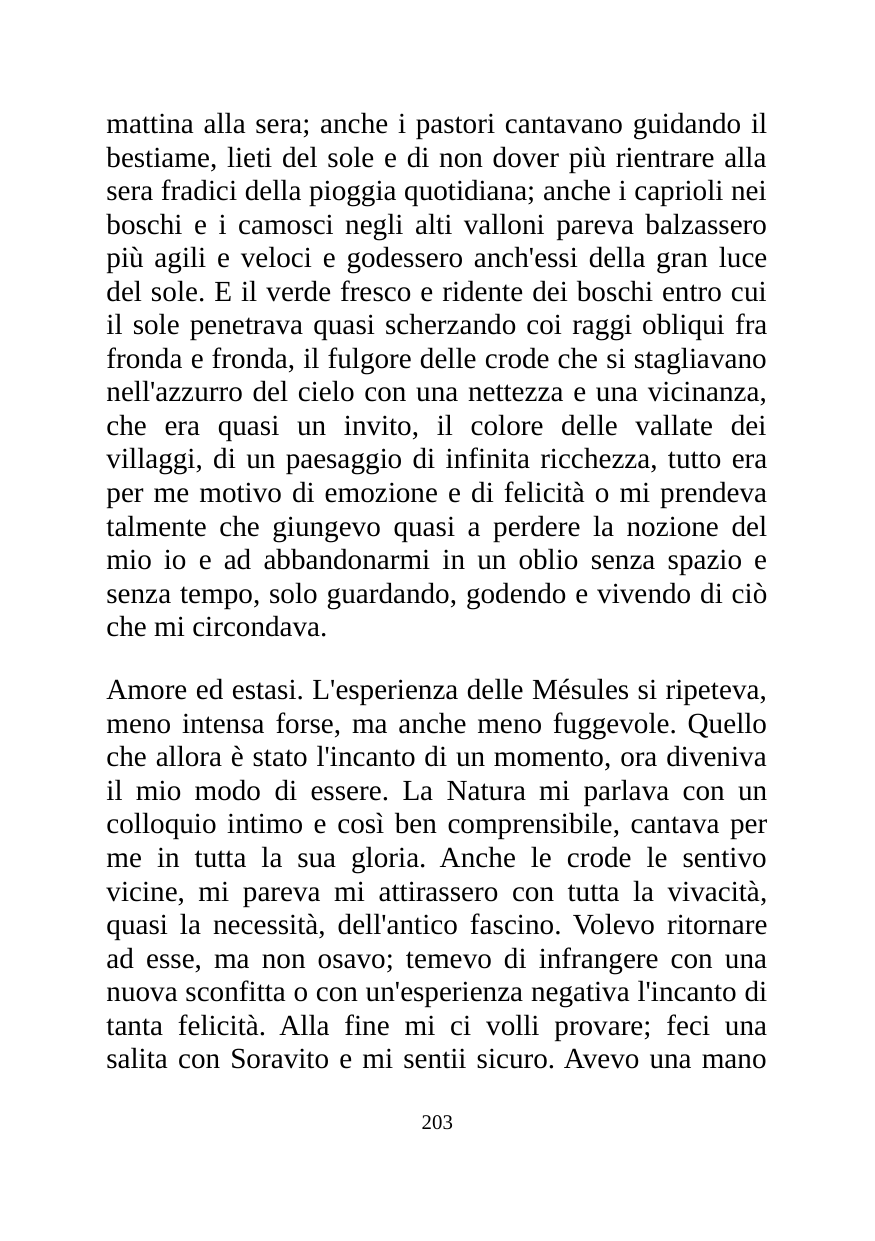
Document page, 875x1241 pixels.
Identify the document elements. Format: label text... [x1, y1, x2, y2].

text Amore ed estasi. L'esperienza delle Mésules si ripeteva, meno intensa forse, ma anche meno fuggevole. Quello che allora è stato l'incanto di un momento, ora diveniva il mio modo di essere. La Natura mi parlava con un colloquio intimo e così ben comprensibile, cantava per me in tutta la sua gloria. Anche le crode le sentivo vicine, mi pareva mi attirassero con tutta la vivacità, quasi la necessità, dell'antico fascino. Volevo ritornare ad esse, ma non osavo; temevo di infrangere con una nuova sconfitta o con un'esperienza negativa l'incanto di tanta felicità. Alla fine mi ci volli provare; feci una salita con Soravito e mi sentii sicuro. Avevo una mano [106, 672, 768, 1075]
text mattina alla sera; anche i pastori cantavano guidando il bestiame, lieti del sole e di non dover più rientrare alla sera fradici della pioggia quotidiana; anche i caprioli nei boschi e i camosci negli alti valloni pareva balzassero più agili e veloci e godessero anch'essi della gran luce del sole. E il verde fresco e ridente dei boschi entro cui il sole penetrava quasi scherzando coi raggi obliqui fra fronda e fronda, il fulgore delle crode che si stagliavano nell'azzurro del cielo con una nettezza e una vicinanza, che era quasi un invito, il colore delle vallate dei villaggi, di un paesaggio di infinita ricchezza, tutto era per me motivo di emozione e di felicità o mi prendeva talmente che giungevo quasi a perdere la nozione del mio io e ad abbandonarmi in un oblio senza spazio e senza tempo, solo guardando, godendo e vivendo di ciò che mi circondava. [106, 106, 768, 643]
